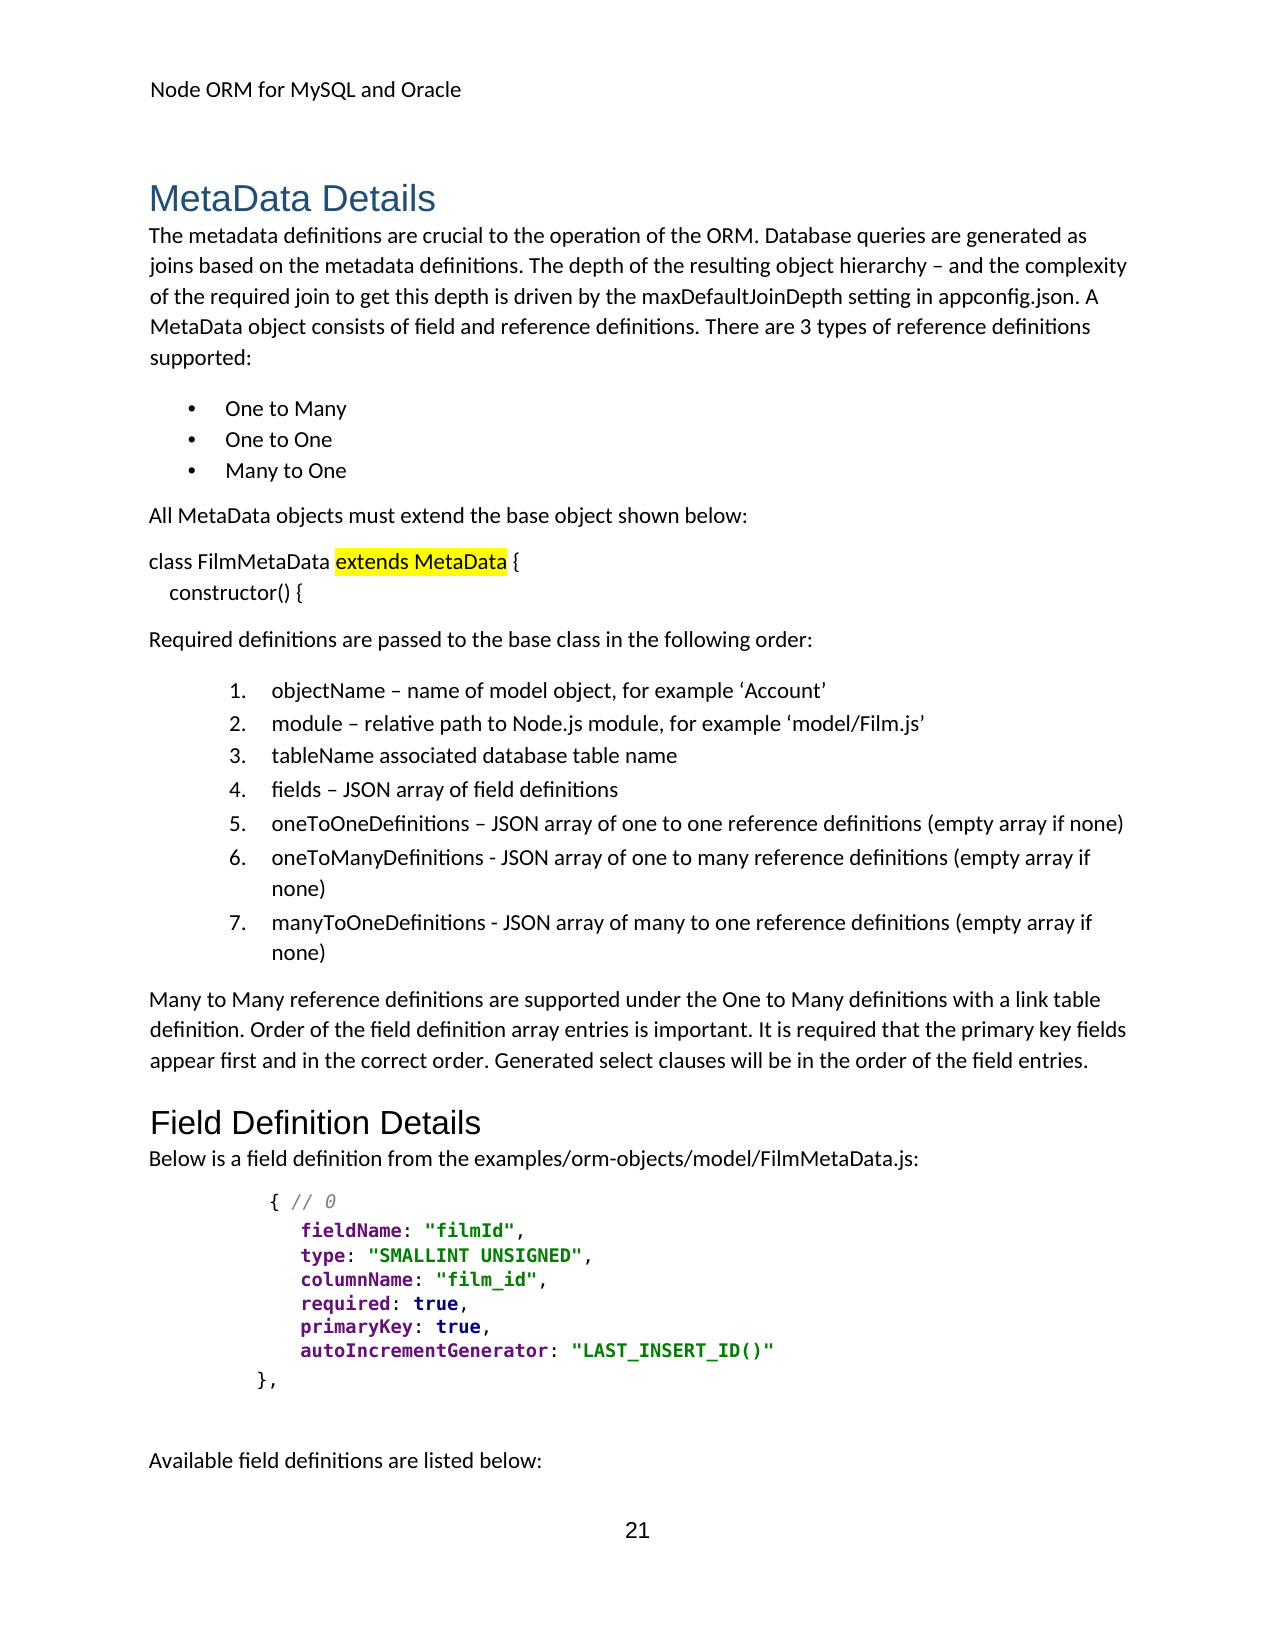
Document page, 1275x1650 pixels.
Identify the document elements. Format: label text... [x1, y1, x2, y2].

text Required definitions are passed to the base class in the following order: [148, 626, 1132, 653]
list oneToManyDefinitions - JSON array of one to many reference definitions (empty array if none) [229, 843, 1132, 902]
list manyToOneDefinitions - JSON array of many to one reference definitions (empty array if none) [229, 908, 1132, 966]
text Below is a field definition from the examples/orm-objects/model/FilmMetaData.js: [148, 1144, 1132, 1172]
list One to Many [188, 394, 1132, 422]
text The metadata definitions are crucial to the operation of the ORM. Database queries are generated as joins based on the metadata definitions. The depth of the resulting object hierarchy – and the complexity of the required join to get this depth is driven by the maxDefaultJoinDepth setting in appconfig.json. A MetaData object consists of field and reference definitions. There are 3 types of reference definitions supported: [148, 221, 1132, 371]
text { // 0 fieldName: "filmId", type: "SMALLINT UNSIGNED", columnName: "film_id", required: true, primaryKey: true, autoIncrementGenerator: "LAST_INSERT_ID()" }, [148, 1191, 1132, 1392]
text class FilmMetaData extends MetaData { [148, 547, 1132, 576]
text Many to Many reference definitions are supported under the One to Many definitions with a link table definition. Order of the field definition array entries is important. It is required that the primary key fields appear first and in the correct order. Generated select clauses will be in the order of the field entries. [148, 985, 1132, 1074]
list module – relative path to Node.js module, for example ‘model/Film.js’ [229, 709, 1132, 737]
subtitle MetaData Details [148, 176, 1143, 219]
list Many to One [188, 456, 1132, 484]
list objectName – name of model object, for example ‘Account’ [229, 676, 1132, 704]
text All MetaData objects must extend the base object shown below: [148, 501, 1132, 529]
list fields – JSON array of field definitions [229, 775, 1132, 803]
text Available field definitions are listed below: [148, 1447, 1132, 1474]
list tableName associated database table name [229, 741, 1132, 769]
text constructor() { [148, 578, 1132, 606]
list oneToOneDefinitions – JSON array of one to one reference definitions (empty array if none) [229, 809, 1132, 837]
list One to One [188, 425, 1132, 453]
subtitle Field Definition Details [150, 1103, 1143, 1141]
